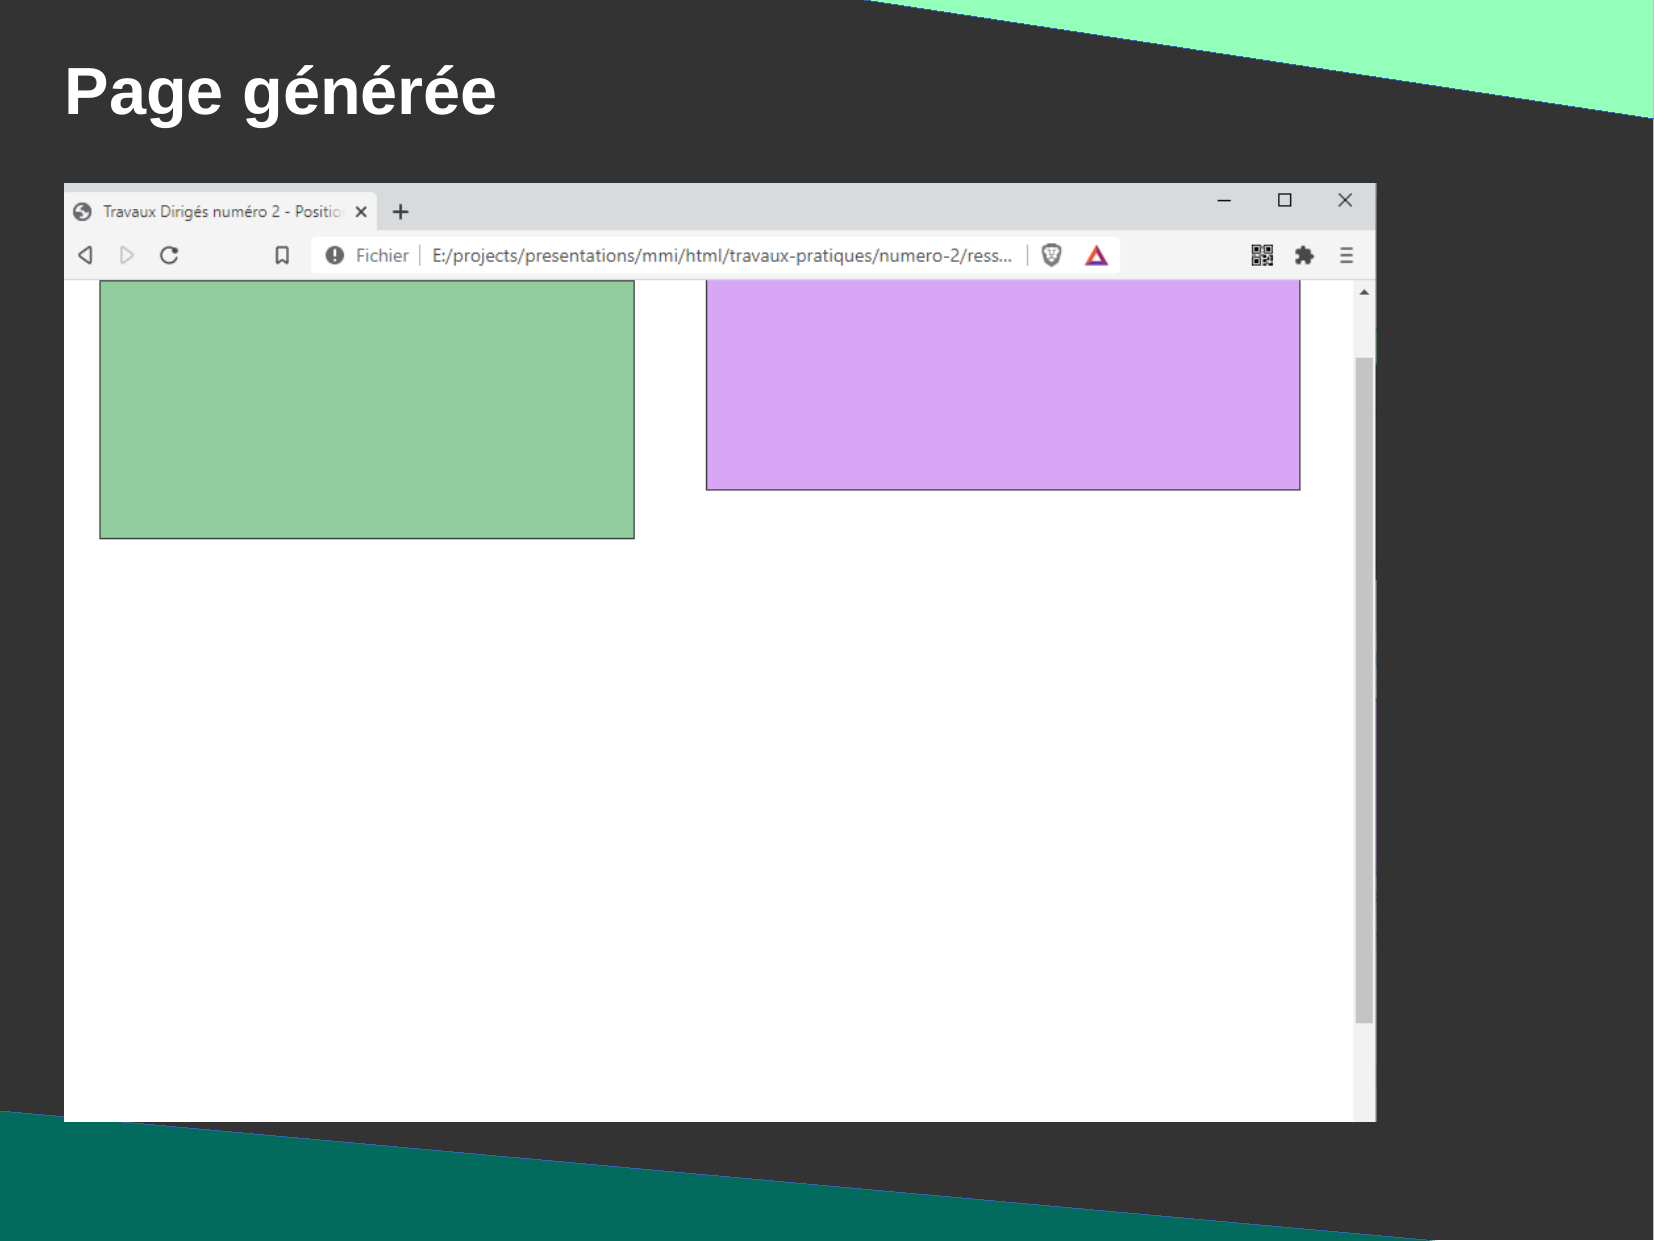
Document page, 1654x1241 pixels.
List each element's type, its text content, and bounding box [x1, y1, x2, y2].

title Page générée [64, 54, 1553, 157]
picture [64, 183, 1377, 1123]
text_box [864, 0, 1654, 119]
